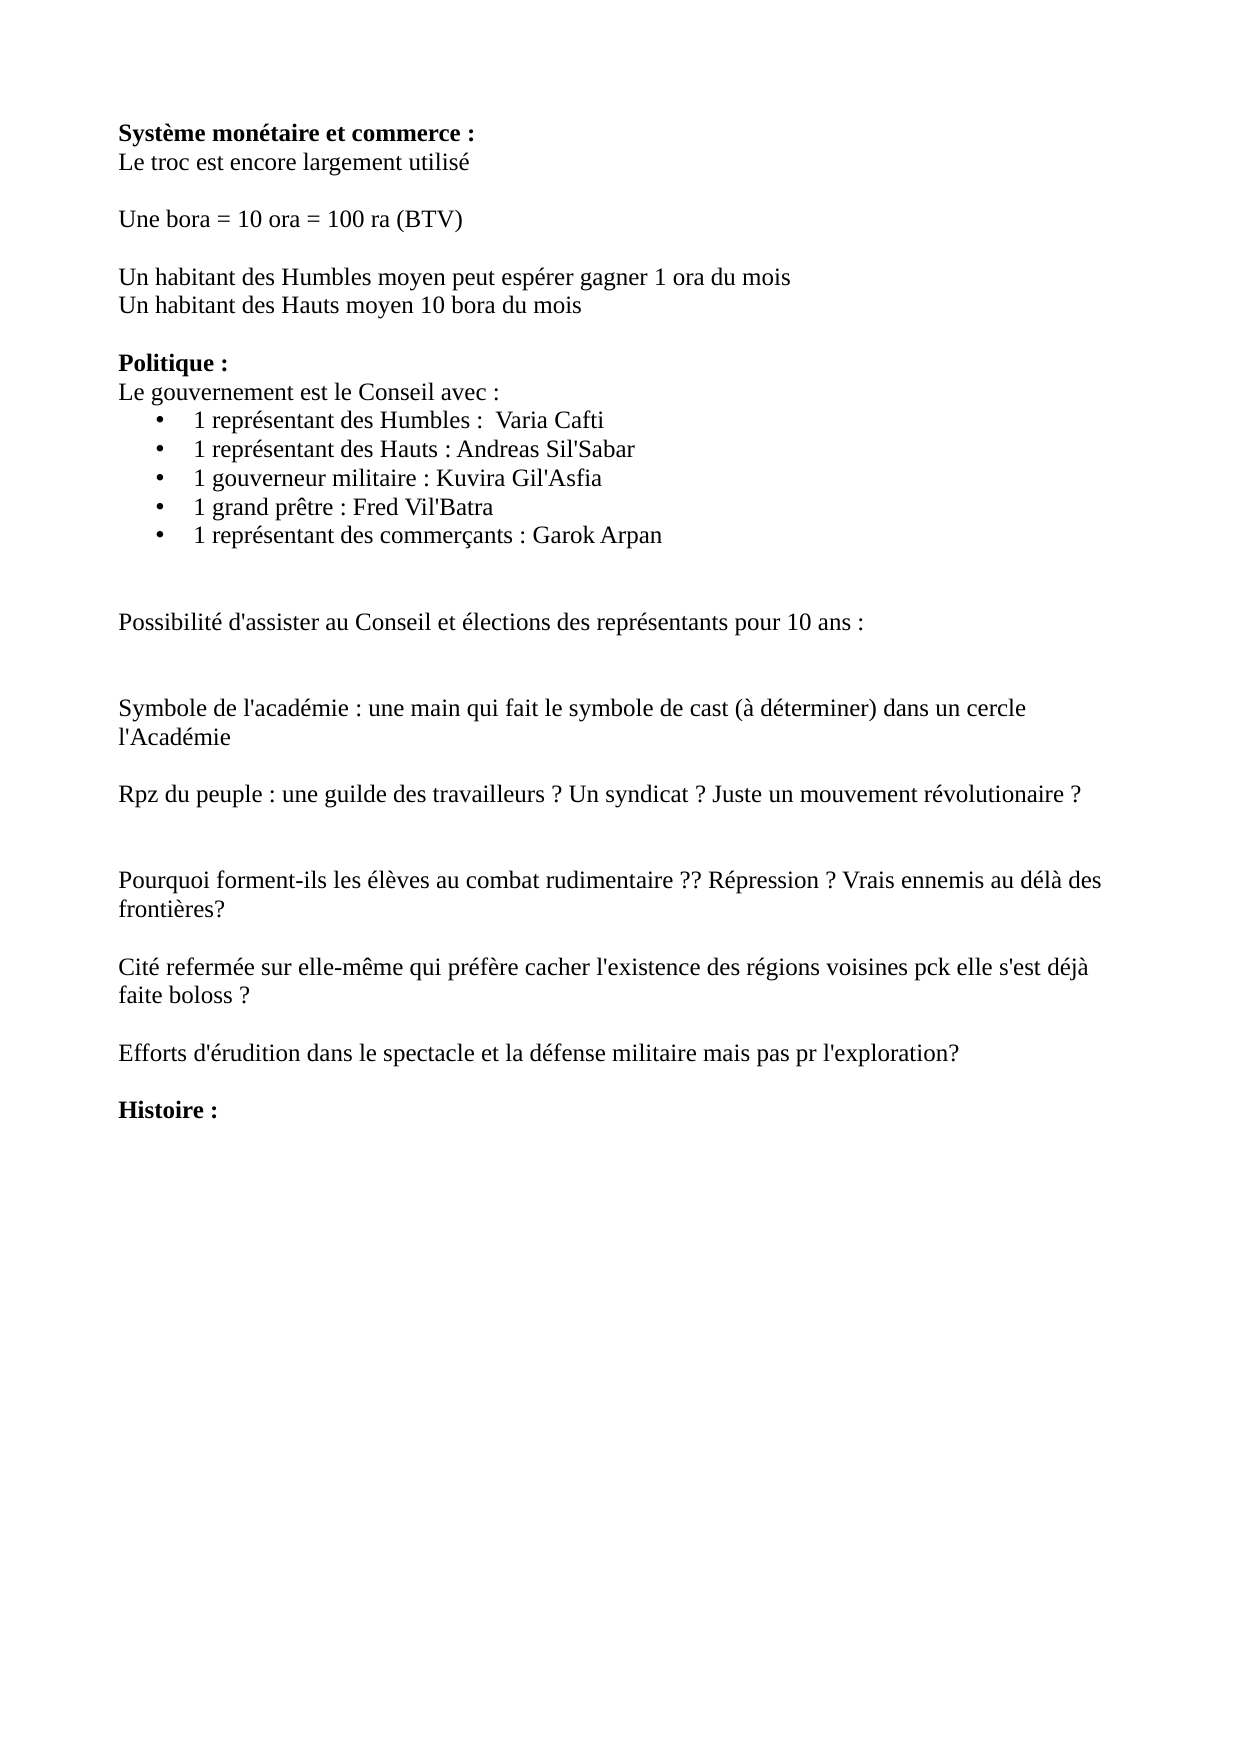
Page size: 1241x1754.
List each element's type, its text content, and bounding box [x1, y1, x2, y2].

list 1 grand prêtre : Fred Vil'Batra [156, 492, 1122, 521]
text Un habitant des Hauts moyen 10 bora du mois [118, 291, 1122, 319]
text l'Académie [118, 722, 1122, 751]
text Politique : [118, 348, 1122, 377]
text Une bora = 10 ora = 100 ra (BTV) [118, 204, 1122, 233]
list 1 représentant des Hauts : Andreas Sil'Sabar [156, 434, 1122, 463]
text Pourquoi forment-ils les élèves au combat rudimentaire ?? Répression ? Vrais ennemis au délà des frontières? [118, 866, 1122, 923]
list 1 représentant des commerçants : Garok Arpan [156, 521, 1122, 549]
text Histoire : [118, 1096, 1122, 1124]
text Possibilité d'assister au Conseil et élections des représentants pour 10 ans : [118, 607, 1122, 636]
list 1 représentant des Humbles : Varia Cafti [156, 406, 1122, 434]
text Le troc est encore largement utilisé [118, 147, 1122, 176]
text Le gouvernement est le Conseil avec : [118, 377, 1122, 406]
text Un habitant des Humbles moyen peut espérer gagner 1 ora du mois [118, 262, 1122, 291]
text Système monétaire et commerce : [118, 118, 1122, 147]
text Cité refermée sur elle-même qui préfère cacher l'existence des régions voisines pck elle s'est déjà faite boloss ? [118, 952, 1122, 1009]
text Symbole de l'académie : une main qui fait le symbole de cast (à déterminer) dans un cercle [118, 693, 1122, 722]
text Efforts d'érudition dans le spectacle et la défense militaire mais pas pr l'exploration? [118, 1038, 1122, 1067]
text Rpz du peuple : une guilde des travailleurs ? Un syndicat ? Juste un mouvement révolutionaire ? [118, 779, 1122, 808]
list 1 gouverneur militaire : Kuvira Gil'Asfia [156, 463, 1122, 492]
